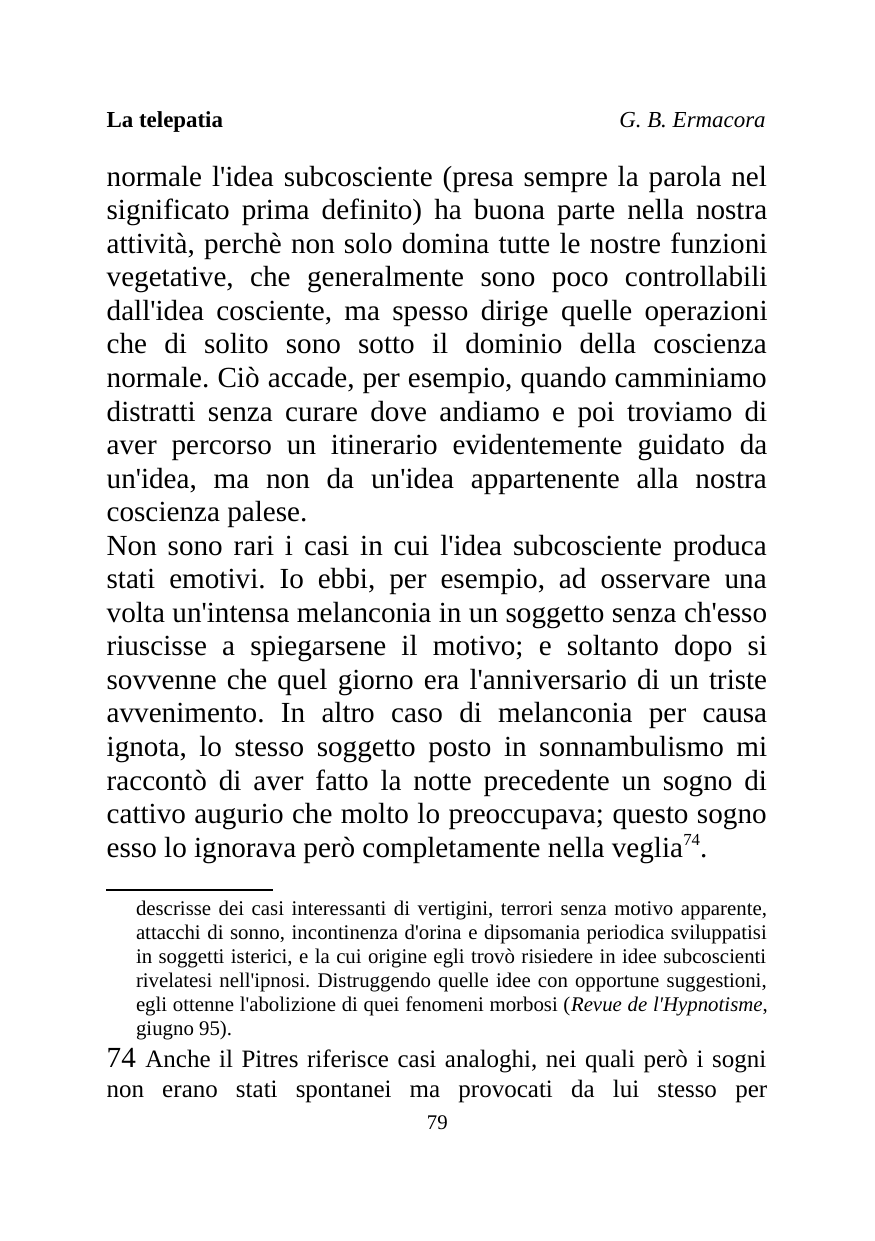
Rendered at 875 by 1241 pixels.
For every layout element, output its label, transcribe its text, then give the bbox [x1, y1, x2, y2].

text normale l'idea subcosciente (presa sempre la parola nel significato prima definito) ha buona parte nella nostra attività, perchè non solo domina tutte le nostre funzioni vegetative, che generalmente sono poco controllabili dall'idea cosciente, ma spesso dirige quelle operazioni che di solito sono sotto il dominio della coscienza normale. Ciò accade, per esempio, quando camminiamo distratti senza curare dove andiamo e poi troviamo di aver percorso un itinerario evidentemente guidato da un'idea, ma non da un'idea appartenente alla nostra coscienza palese. [106, 159, 768, 528]
text descrisse dei casi interessanti di vertigini, terrori senza motivo apparente, attacchi di sonno, incontinenza d'orina e dipsomania periodica sviluppatisi in soggetti isterici, e la cui origine egli trovò risiedere in idee subcoscienti rivelatesi nell'ipnosi. Distruggendo quelle idee con opportune suggestioni, egli ottenne l'abolizione di quei fenomeni morbosi (Revue de l'Hypnotisme, giugno 95). [106, 896, 768, 1040]
text Non sono rari i casi in cui l'idea subcosciente produca stati emotivi. Io ebbi, per esempio, ad osservare una volta un'intensa melanconia in un soggetto senza ch'esso riuscisse a spiegarsene il motivo; e soltanto dopo si sovvenne che quel giorno era l'anniversario di un triste avvenimento. In altro caso di melanconia per causa ignota, lo stesso soggetto posto in sonnambulismo mi raccontò di aver fatto la notte precedente un sogno di cattivo augurio che molto lo preoccupava; questo sogno esso lo ignorava però completamente nella veglia. [106, 528, 768, 863]
text Anche il Pitres riferisce casi analoghi, nei quali però i sogni non erano stati spontanei ma provocati da lui stesso per [106, 1040, 768, 1103]
